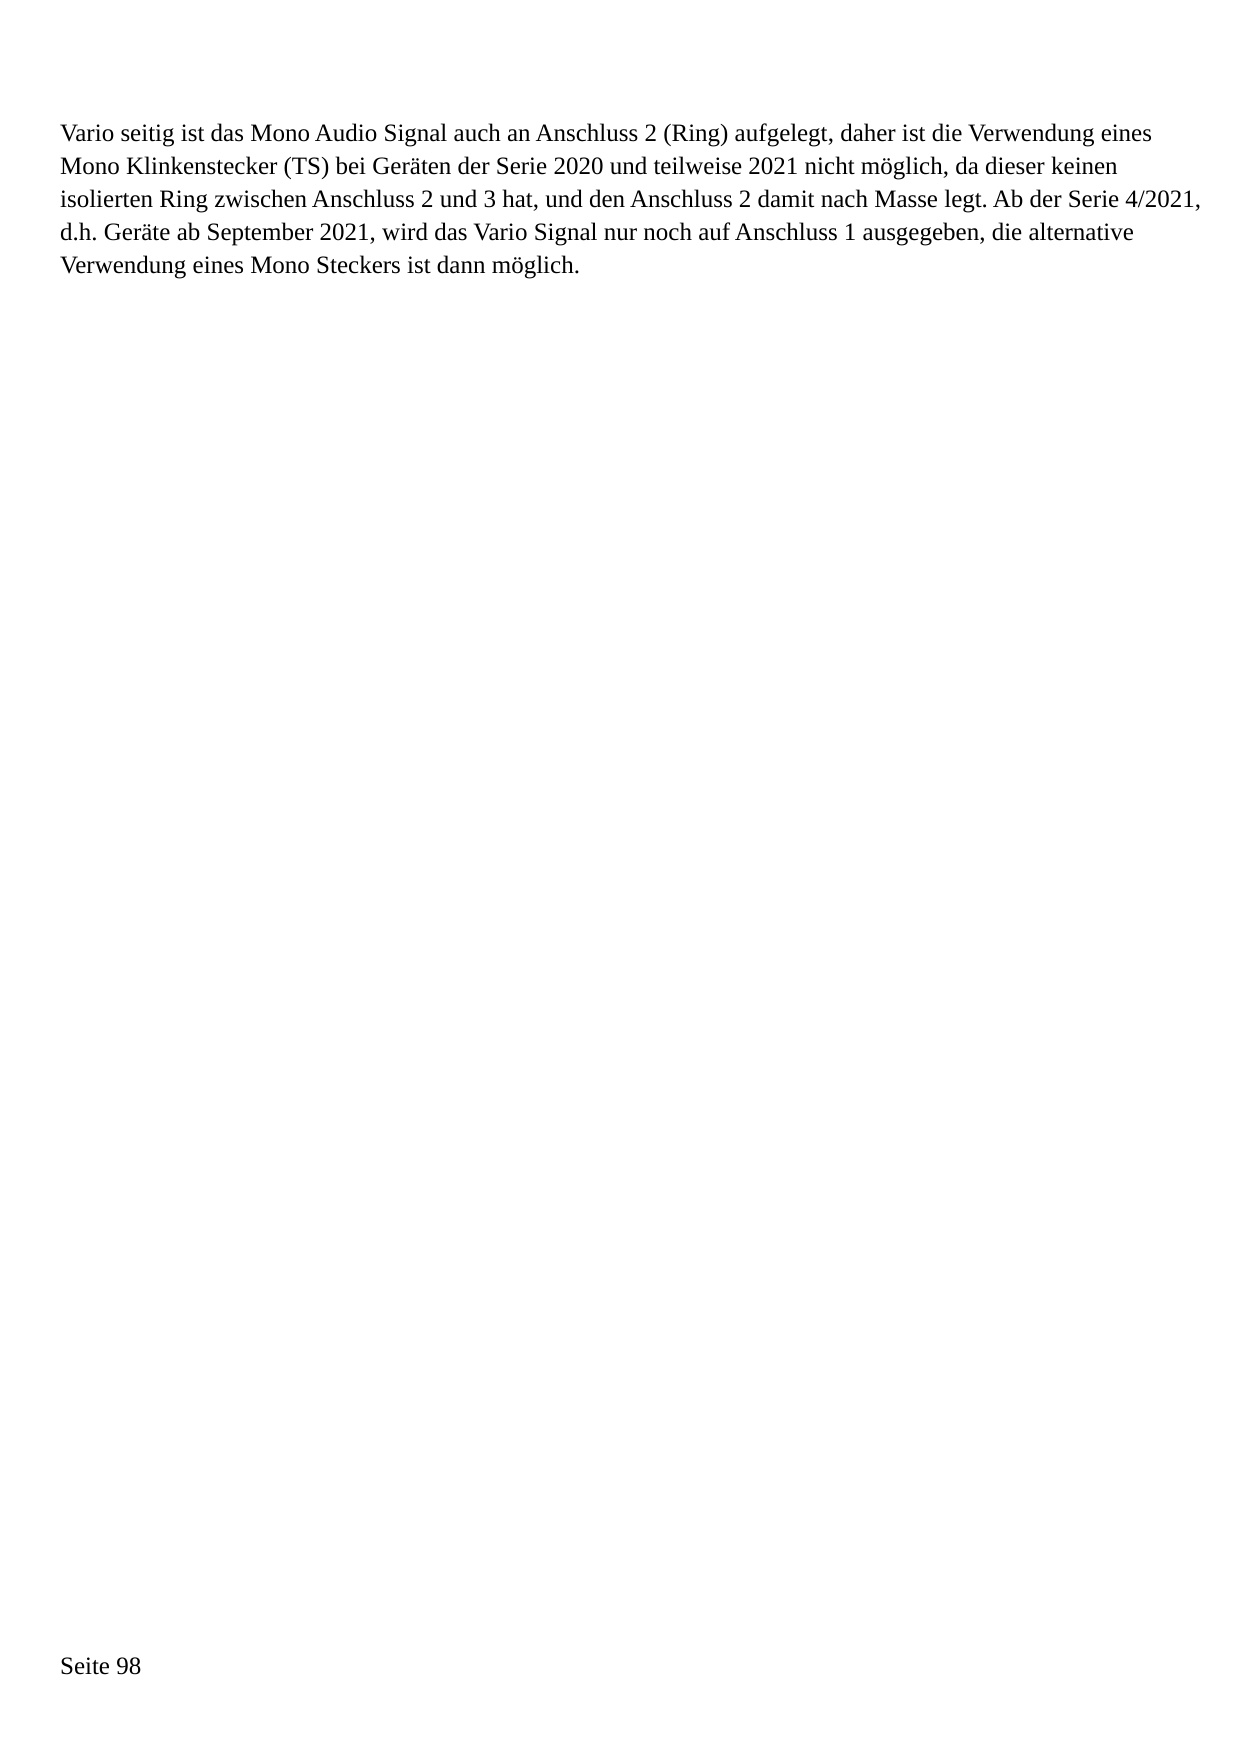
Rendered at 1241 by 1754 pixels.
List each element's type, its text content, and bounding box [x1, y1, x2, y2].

text Vario seitig ist das Mono Audio Signal auch an Anschluss 2 (Ring) aufgelegt, daher ist die Verwendung eines Mono Klinkenstecker (TS) bei Geräten der Serie 2020 und teilweise 2021 nicht möglich, da dieser keinen isolierten Ring zwischen Anschluss 2 und 3 hat, und den Anschluss 2 damit nach Masse legt. Ab der Serie 4/2021, d.h. Geräte ab September 2021, wird das Vario Signal nur noch auf Anschluss 1 ausgegeben, die alternative Verwendung eines Mono Steckers ist dann möglich. [60, 118, 1207, 279]
